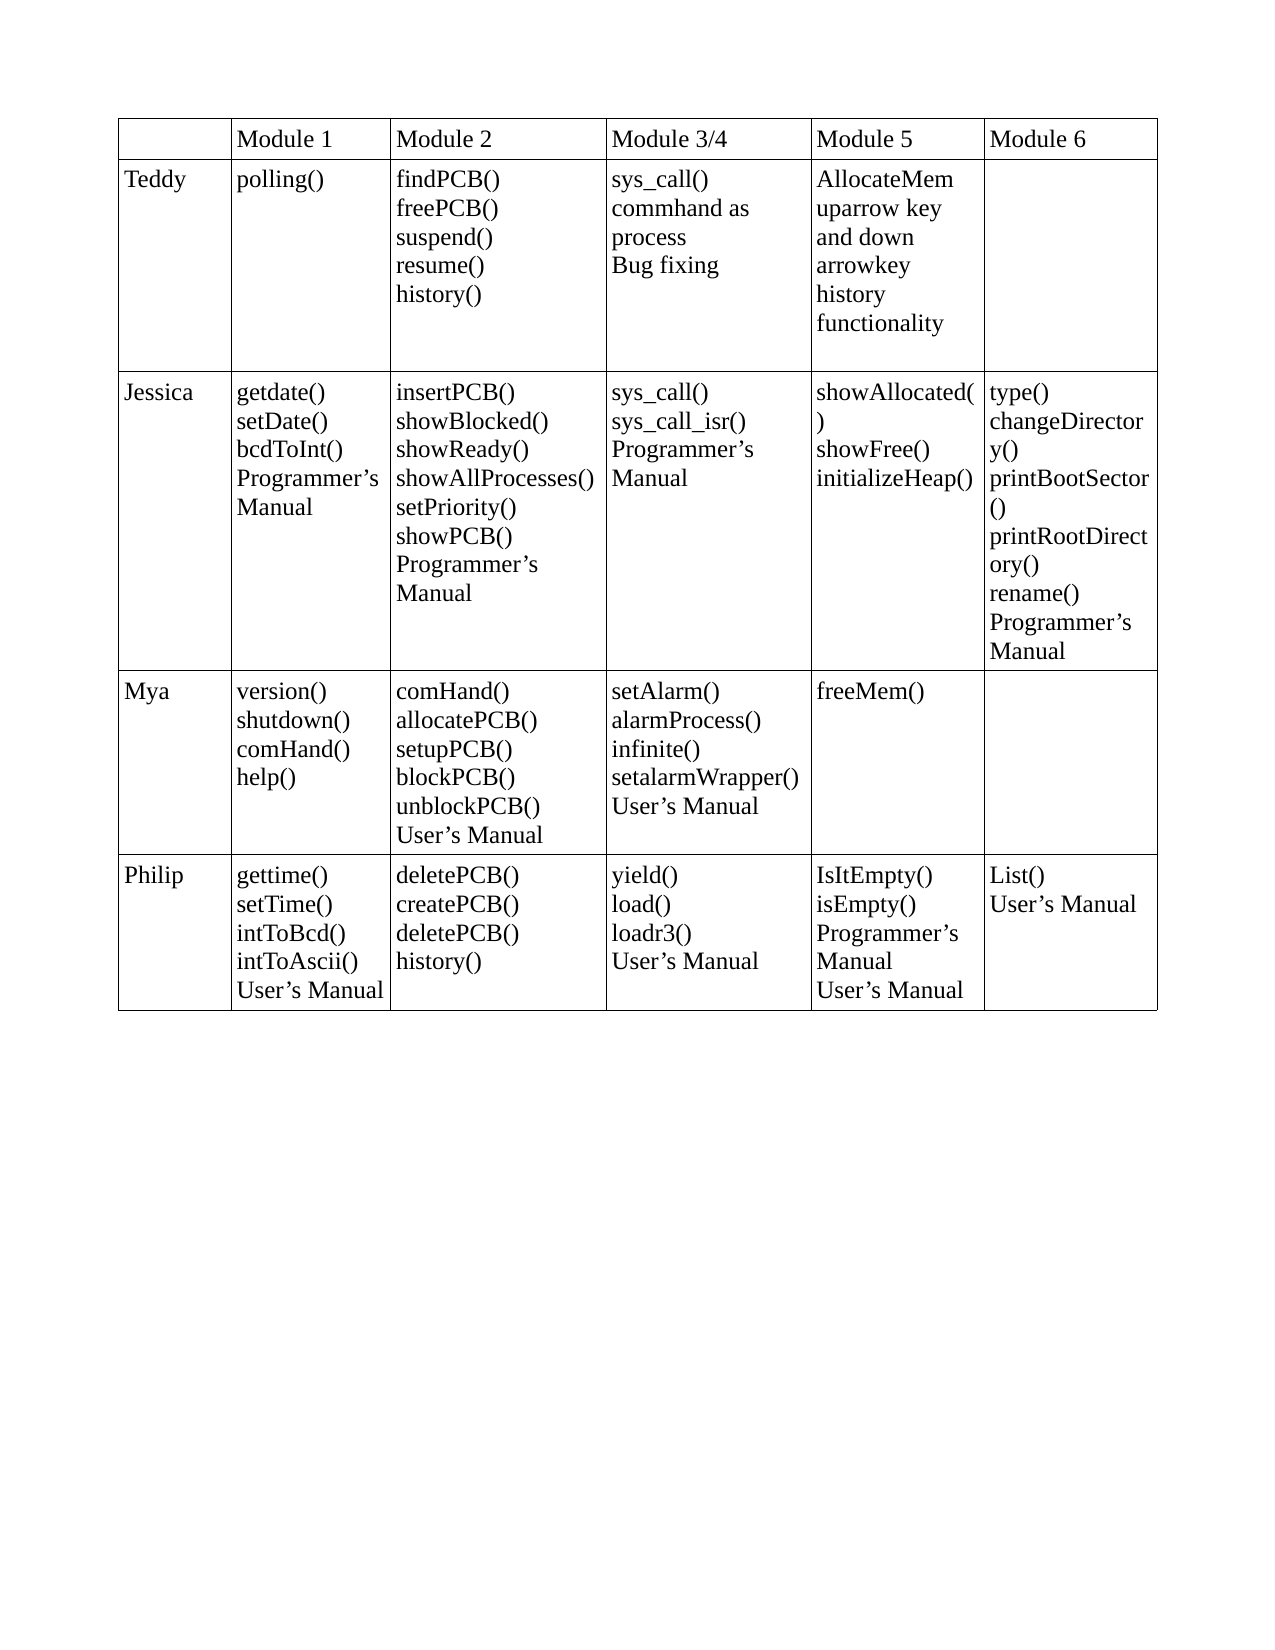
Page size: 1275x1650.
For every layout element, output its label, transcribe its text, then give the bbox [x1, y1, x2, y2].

table_cell [985, 160, 1157, 371]
table_cell Philip [119, 855, 231, 1010]
table_header Module 1 [232, 119, 390, 158]
table_cell insertPCB() showBlocked() showReady() showAllProcesses() setPriority() showPCB() Programmer’s Manual [391, 372, 606, 670]
table_cell Jessica [119, 372, 231, 670]
table_cell showAllocated() showFree() initializeHeap() [812, 372, 984, 670]
table_cell List() User’s Manual [985, 855, 1157, 1010]
table_cell getdate() setDate() bcdToInt() Programmer’s Manual [232, 372, 390, 670]
table_cell freeMem() [812, 671, 984, 854]
table_cell polling() [232, 160, 390, 371]
table_cell sys_call() commhand as process Bug fixing [607, 160, 811, 371]
table_cell yield() load() loadr3() User’s Manual [607, 855, 811, 1010]
table_header Module 5 [812, 119, 984, 158]
table_cell findPCB() freePCB() suspend() resume() history() [391, 160, 606, 371]
table_header Module 3/4 [607, 119, 811, 158]
table_header Module 2 [391, 119, 606, 158]
table_cell setAlarm() alarmProcess() infinite() setalarmWrapper() User’s Manual [607, 671, 811, 854]
table_cell deletePCB() createPCB() deletePCB() history() [391, 855, 606, 1010]
table_cell type() changeDirectory() printBootSector () printRootDirectory() rename() Programmer’s Manual [985, 372, 1157, 670]
table_cell IsItEmpty() isEmpty() Programmer’s Manual User’s Manual [812, 855, 984, 1010]
table_cell AllocateMem uparrow key and down arrowkey history functionality [812, 160, 984, 371]
table_cell sys_call() sys_call_isr() Programmer’s Manual [607, 372, 811, 670]
table_cell version() shutdown() comHand() help() [232, 671, 390, 854]
table_cell Mya [119, 671, 231, 854]
table_cell Teddy [119, 160, 231, 371]
table_header Module 6 [985, 119, 1157, 158]
table_cell gettime() setTime() intToBcd() intToAscii() User’s Manual [232, 855, 390, 1010]
table_cell [985, 671, 1157, 854]
table_cell comHand() allocatePCB() setupPCB() blockPCB() unblockPCB() User’s Manual [391, 671, 606, 854]
table_header [119, 119, 231, 158]
